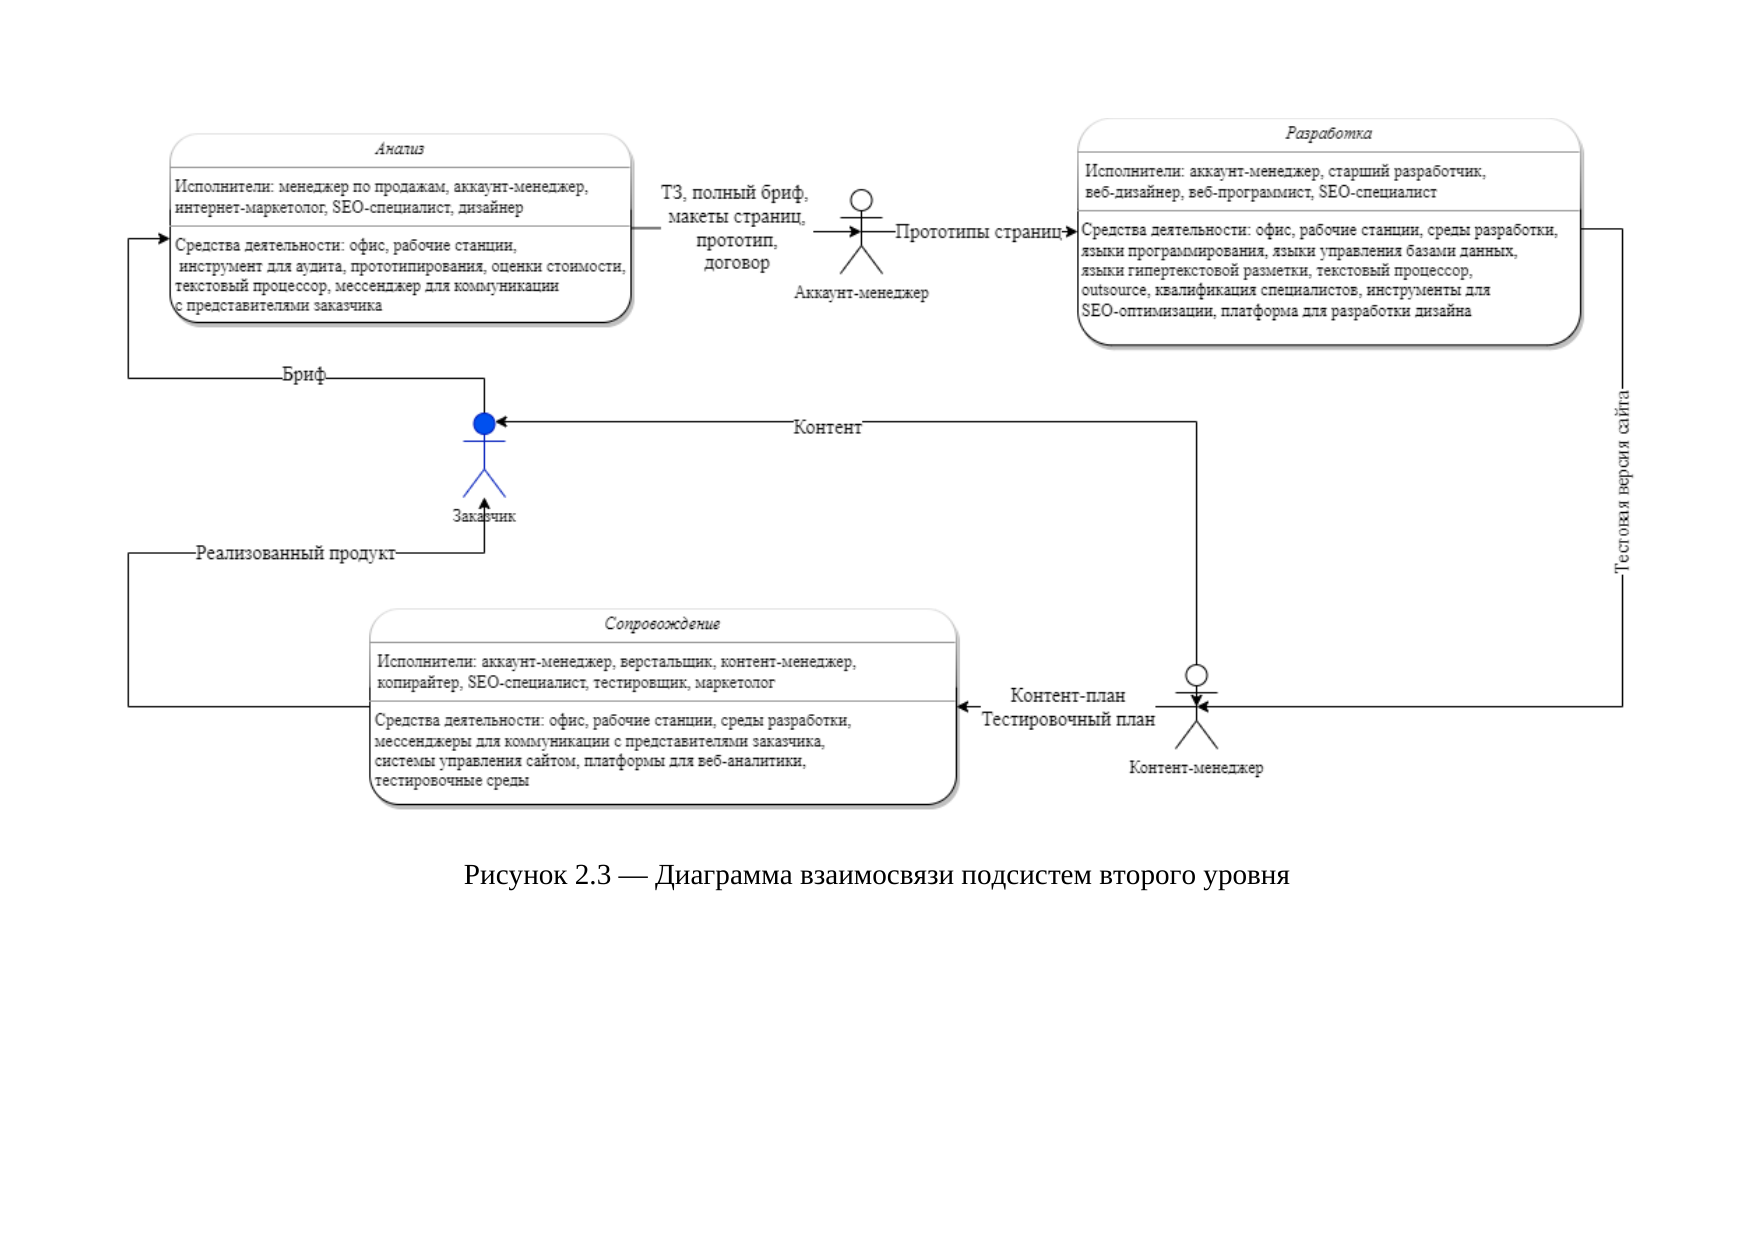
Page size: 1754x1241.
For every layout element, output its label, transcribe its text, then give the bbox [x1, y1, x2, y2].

picture [118, 118, 1636, 811]
subtitle Рисунок 2.3 — Диаграмма взаимосвязи подсистем второго уровня [118, 811, 1636, 891]
